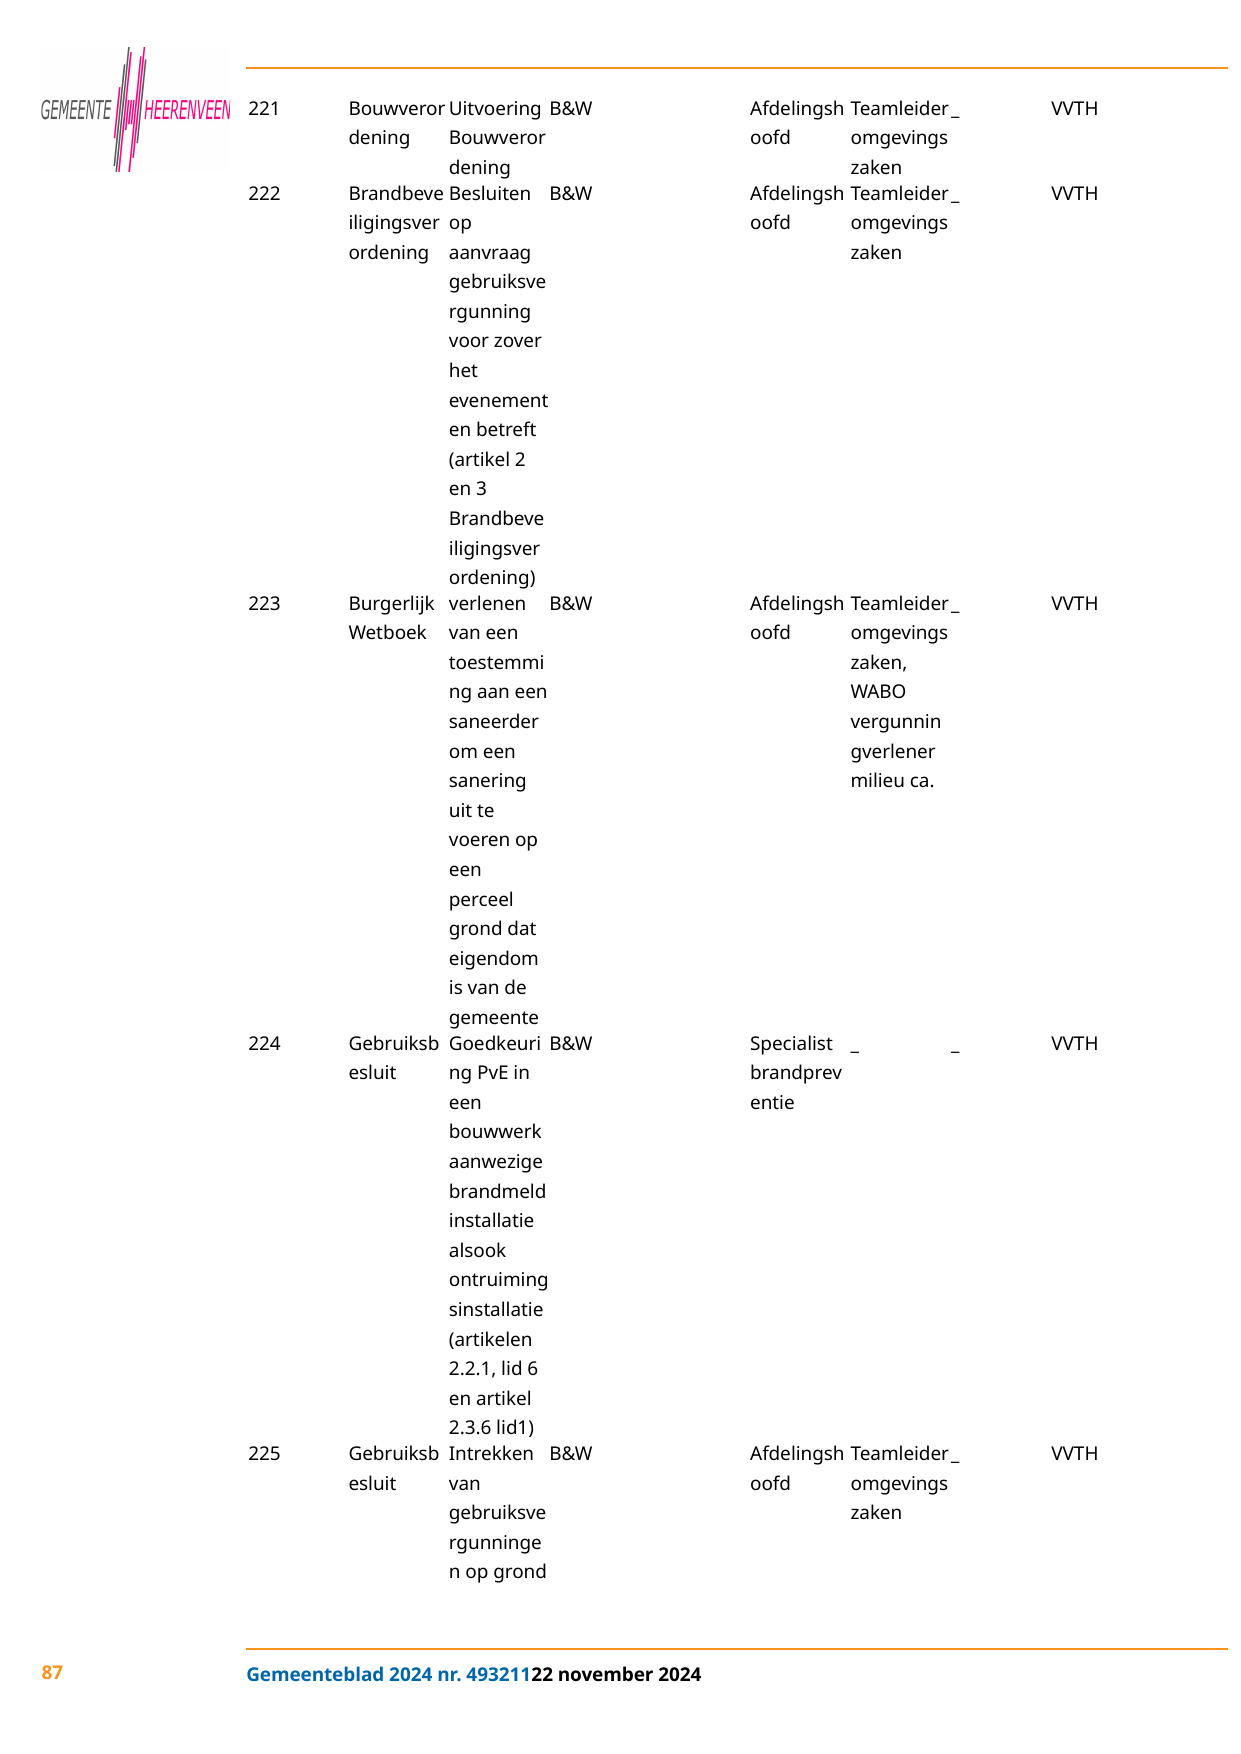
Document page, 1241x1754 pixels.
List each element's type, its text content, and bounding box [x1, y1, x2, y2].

table_cell Uitvoering Bouwverordening [449, 95, 549, 180]
table_cell Bouwverordening [348, 95, 449, 180]
table_cell _ [951, 1440, 1051, 1584]
table_cell Teamleideromgevingszaken, WABO vergunningverlener milieu ca. [850, 590, 951, 1030]
table_cell Specialist brandpreventie [750, 1030, 850, 1440]
table_cell Teamleider omgevingszaken [850, 180, 951, 590]
table_cell B&W [549, 95, 649, 180]
table_cell _ [951, 590, 1051, 1030]
table_cell VVTH [1051, 590, 1152, 1030]
table_cell 224 [248, 1030, 348, 1440]
table_cell Burgerlijk Wetboek [348, 590, 449, 1030]
table_cell Teamleider omgevingszaken [850, 95, 951, 180]
table_cell Afdelingshoofd [750, 95, 850, 180]
table_cell B&W [549, 590, 649, 1030]
table_cell Brandbeveiligingsverordening [348, 180, 449, 590]
table_cell _ [951, 1030, 1051, 1440]
table_cell 225 [248, 1440, 348, 1584]
table_cell Afdelingshoofd [750, 180, 850, 590]
table_cell verlenen van een toestemming aan een saneerder om een sanering uit te voeren op een perceel grond dat eigendom is van de gemeente [449, 590, 549, 1030]
table_cell Afdelingshoofd [750, 1440, 850, 1584]
table_cell VVTH [1051, 1030, 1152, 1440]
table_cell [650, 590, 750, 1030]
table_cell _ [850, 1030, 951, 1440]
table_cell 222 [248, 180, 348, 590]
table_cell B&W [549, 1440, 649, 1584]
table_cell VVTH [1051, 1440, 1152, 1584]
table_cell VVTH [1051, 180, 1152, 590]
table_cell Gebruiksbesluit [348, 1030, 449, 1440]
table_cell [650, 180, 750, 590]
table_cell Teamleider omgevingszaken [850, 1440, 951, 1584]
table_cell [650, 1440, 750, 1584]
table_cell Besluiten op aanvraag gebruiksvergunning voor zover het evenementen betreft (artikel 2 en 3 Brandbeveiligingsverordening) [449, 180, 549, 590]
table_cell Gebruiksbesluit [348, 1440, 449, 1584]
table_cell Intrekken van gebruiksvergunningen op grond [449, 1440, 549, 1584]
table_cell Afdelingshoofd [750, 590, 850, 1030]
table_cell [650, 95, 750, 180]
picture [41, 47, 231, 172]
table_cell _ [951, 95, 1051, 180]
table_cell VVTH [1051, 95, 1152, 180]
table_cell B&W [549, 180, 649, 590]
table_cell _ [951, 180, 1051, 590]
table_cell 221 [248, 95, 348, 180]
table_cell Goedkeuring PvE in een bouwwerk aanwezige brandmeldinstallatie alsook ontruimingsinstallatie (artikelen 2.2.1, lid 6 en artikel 2.3.6 lid1) [449, 1030, 549, 1440]
table_cell B&W [549, 1030, 649, 1440]
table_cell 223 [248, 590, 348, 1030]
table_cell [650, 1030, 750, 1440]
